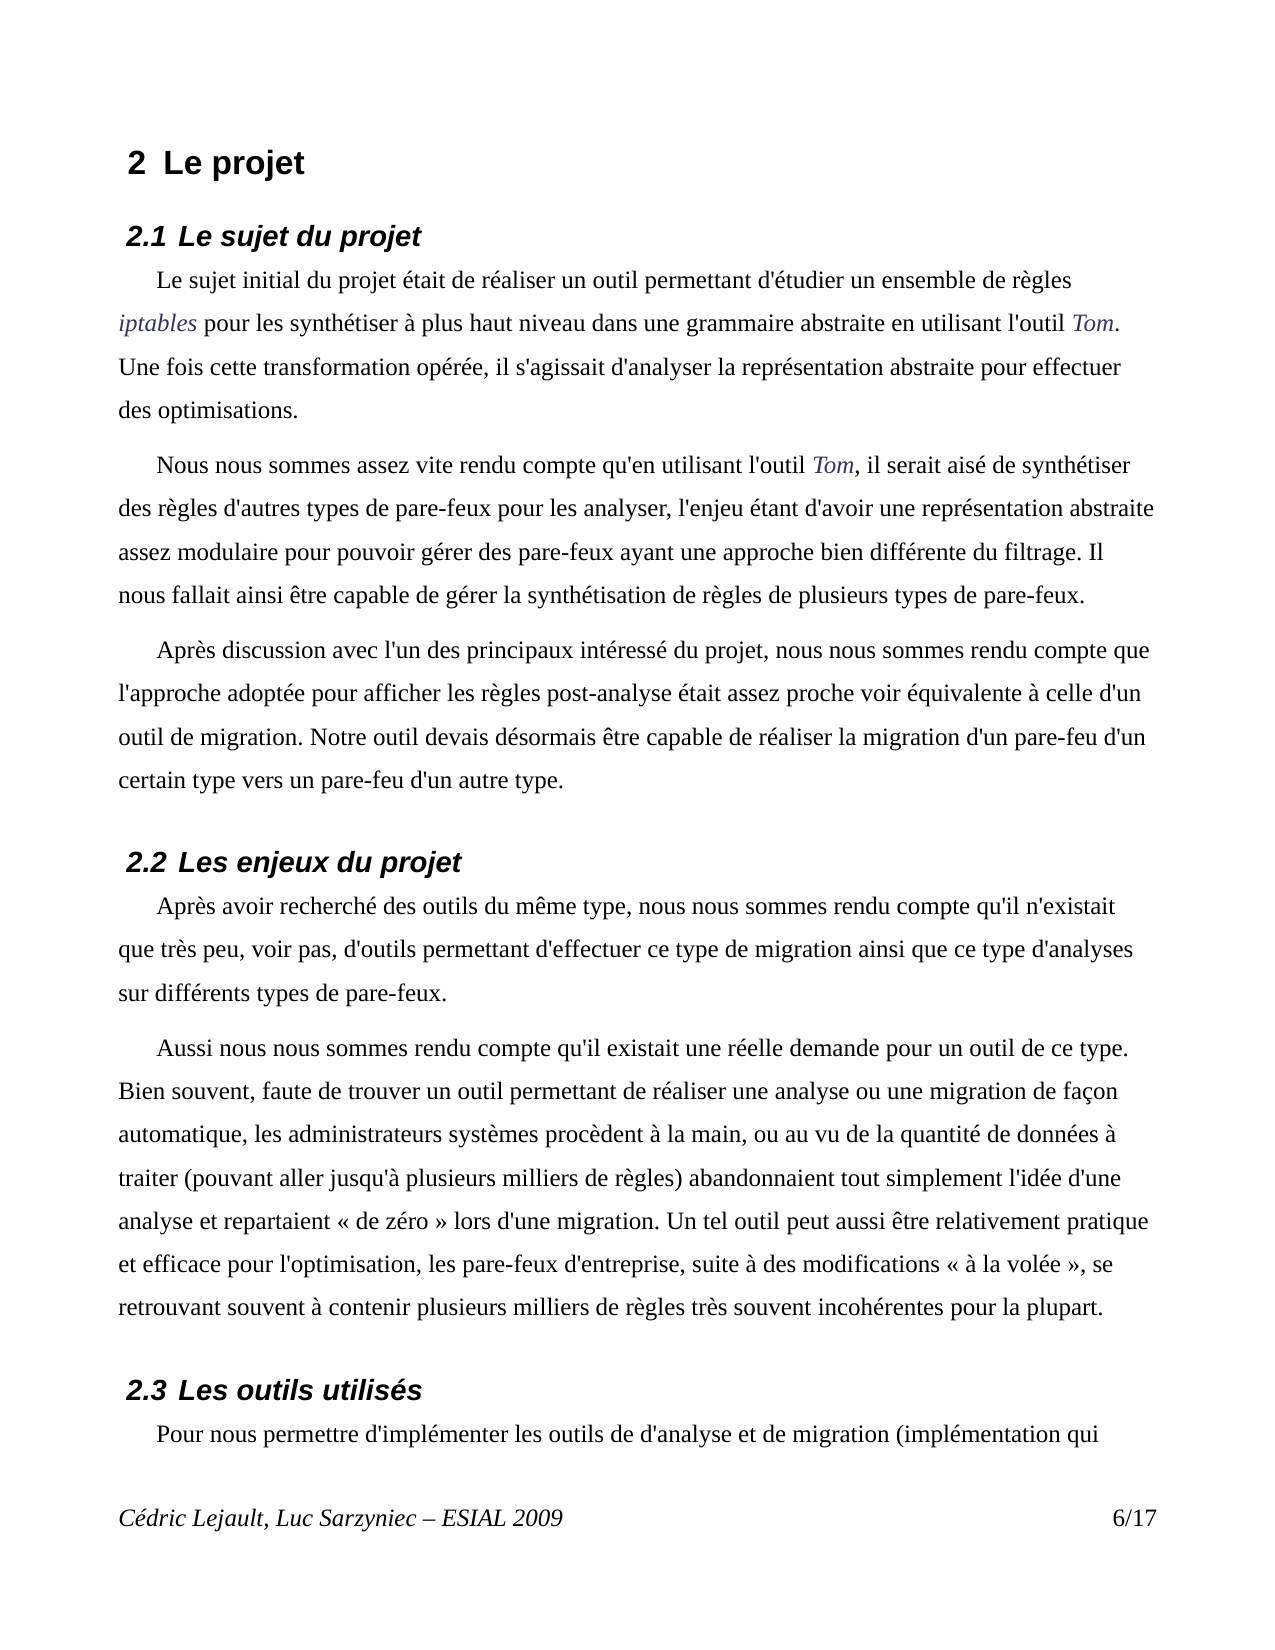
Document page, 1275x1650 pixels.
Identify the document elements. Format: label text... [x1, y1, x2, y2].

text Après avoir recherché des outils du même type, nous nous sommes rendu compte qu'il n'existait que très peu, voir pas, d'outils permettant d'effectuer ce type de migration ainsi que ce type d'analyses sur différents types de pare-feux. [118, 891, 1157, 1006]
subtitle Le sujet du projet [118, 219, 1157, 253]
text Nous nous sommes assez vite rendu compte qu'en utilisant l'outil Tom, il serait aisé de synthétiser des règles d'autres types de pare-feux pour les analyser, l'enjeu étant d'avoir une représentation abstraite assez modulaire pour pouvoir gérer des pare-feux ayant une approche bien différente du filtrage. Il nous fallait ainsi être capable de gérer la synthétisation de règles de plusieurs types de pare-feux. [118, 450, 1157, 608]
text Le sujet initial du projet était de réaliser un outil permettant d'étudier un ensemble de règles iptables pour les synthétiser à plus haut niveau dans une grammaire abstraite en utilisant l'outil Tom. Une fois cette transformation opérée, il s'agissait d'analyser la représentation abstraite pour effectuer des optimisations. [118, 265, 1157, 423]
text Après discussion avec l'un des principaux intéressé du projet, nous nous sommes rendu compte que l'approche adoptée pour afficher les règles post-analyse était assez proche voir équivalente à celle d'un outil de migration. Notre outil devais désormais être capable de réaliser la migration d'un pare-feu d'un certain type vers un pare-feu d'un autre type. [118, 635, 1157, 793]
subtitle Le projet [118, 143, 1157, 182]
text Aussi nous nous sommes rendu compte qu'il existait une réelle demande pour un outil de ce type. Bien souvent, faute de trouver un outil permettant de réaliser une analyse ou une migration de façon automatique, les administrateurs systèmes procèdent à la main, ou au vu de la quantité de données à traiter (pouvant aller jusqu'à plusieurs milliers de règles) abandonnaient tout simplement l'idée d'une analyse et repartaient « de zéro » lors d'une migration. Un tel outil peut aussi être relativement pratique et efficace pour l'optimisation, les pare-feux d'entreprise, suite à des modifications « à la volée », se retrouvant souvent à contenir plusieurs milliers de règles très souvent incohérentes pour la plupart. [118, 1033, 1157, 1321]
subtitle Les enjeux du projet [118, 845, 1157, 879]
subtitle Les outils utilisés [118, 1373, 1157, 1406]
text Pour nous permettre d'implémenter les outils de d'analyse et de migration (implémentation qui [118, 1419, 1157, 1447]
